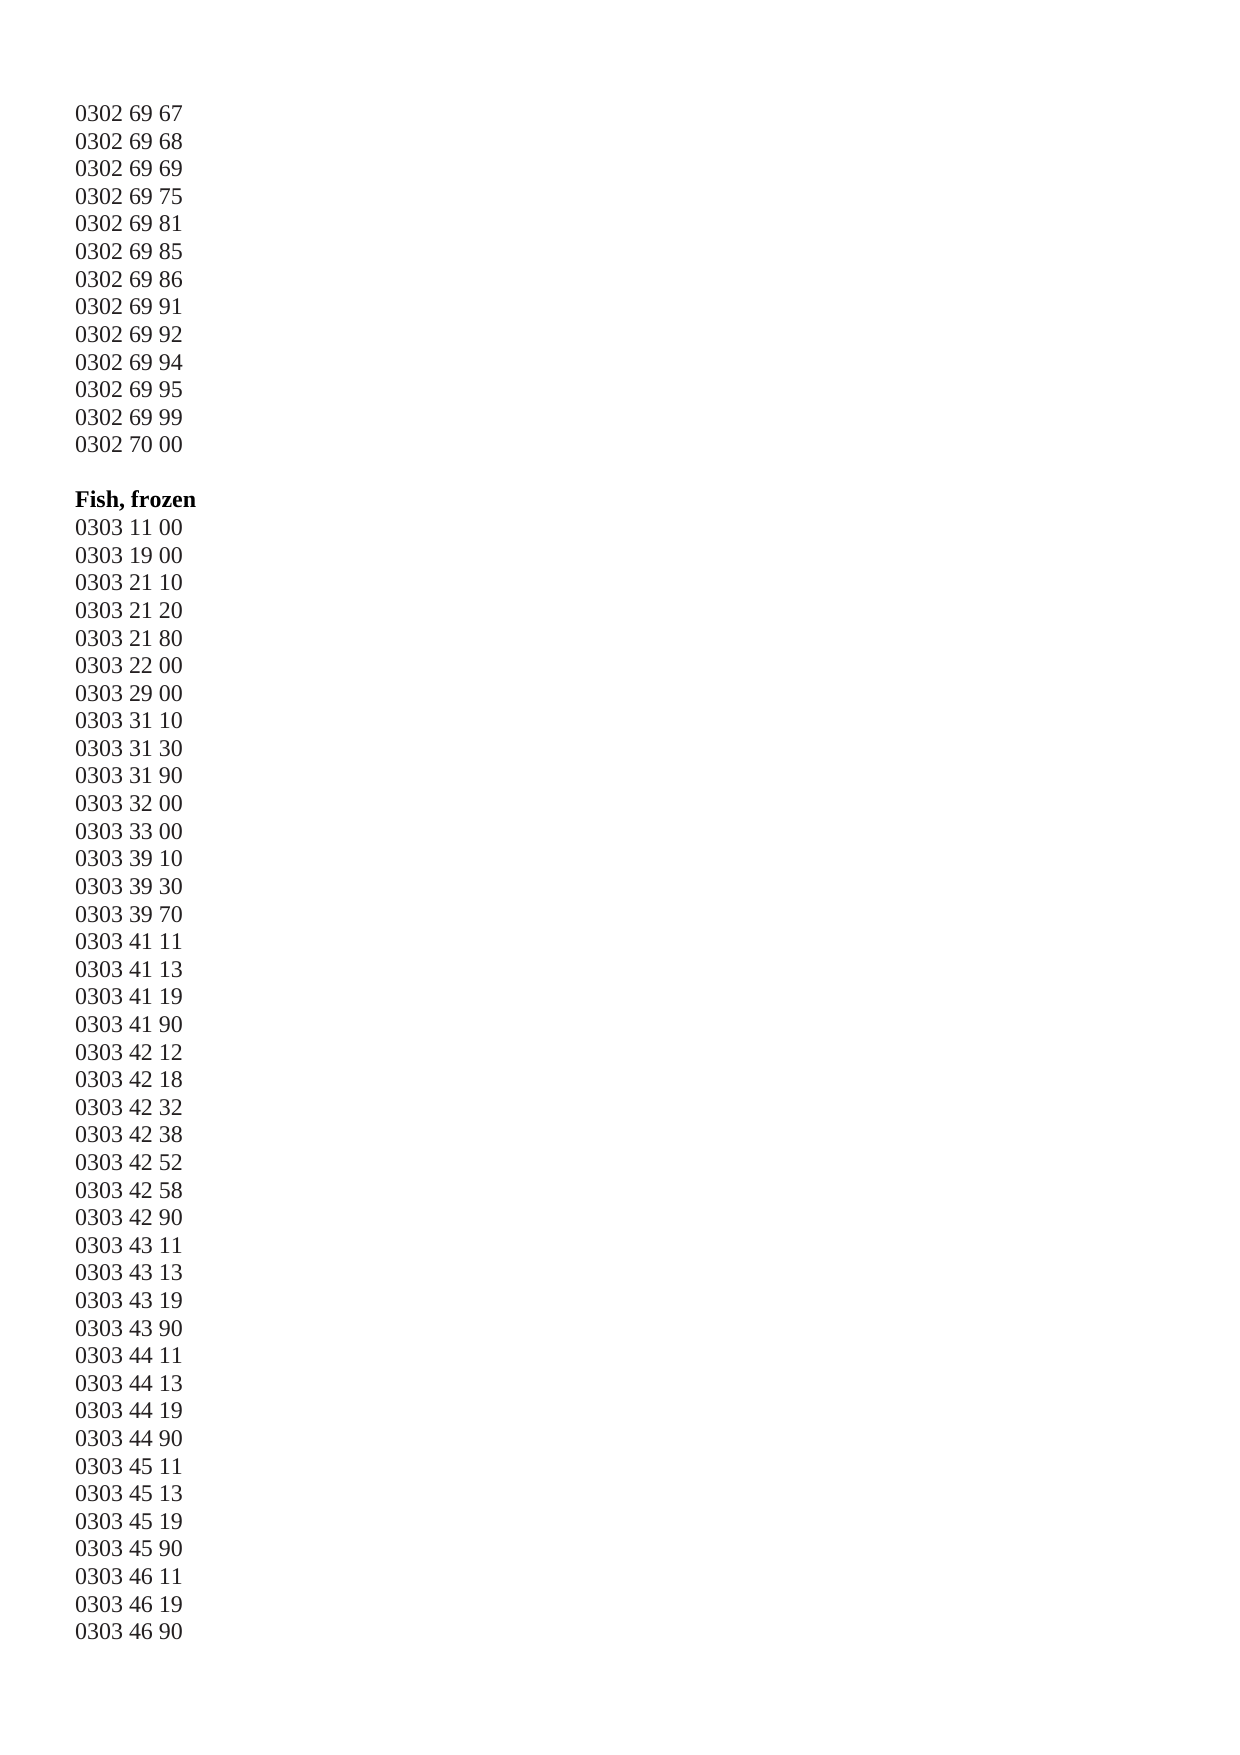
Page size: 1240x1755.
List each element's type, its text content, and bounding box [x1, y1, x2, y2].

text 0302 69 99 [75, 403, 1164, 430]
text 0303 44 13 [75, 1369, 1164, 1396]
text 0302 69 91 [75, 292, 1164, 320]
text 0302 69 86 [75, 265, 1164, 292]
text 0303 43 19 [75, 1286, 1164, 1314]
text 0303 31 10 [75, 706, 1164, 734]
text 0303 45 90 [75, 1534, 1164, 1562]
text 0303 39 10 [75, 844, 1164, 872]
text 0302 69 68 [75, 127, 1164, 154]
text 0303 46 11 [75, 1562, 1164, 1590]
text 0303 21 20 [75, 596, 1164, 623]
text 0303 21 10 [75, 568, 1164, 596]
text 0303 42 90 [75, 1203, 1164, 1231]
text 0303 43 90 [75, 1314, 1164, 1341]
text 0303 39 70 [75, 899, 1164, 927]
text 0303 42 12 [75, 1038, 1164, 1065]
text 0303 33 00 [75, 817, 1164, 844]
text 0303 44 11 [75, 1341, 1164, 1369]
text 0302 69 81 [75, 209, 1164, 237]
text 0303 21 80 [75, 623, 1164, 651]
text 0303 42 58 [75, 1176, 1164, 1203]
text 0303 42 52 [75, 1148, 1164, 1176]
text 0303 42 38 [75, 1120, 1164, 1148]
text 0303 22 00 [75, 651, 1164, 679]
text 0302 69 94 [75, 347, 1164, 375]
text 0303 46 19 [75, 1590, 1164, 1617]
text 0302 69 92 [75, 320, 1164, 347]
text 0303 41 19 [75, 982, 1164, 1010]
text 0302 69 69 [75, 154, 1164, 182]
text 0302 69 85 [75, 237, 1164, 265]
text 0303 29 00 [75, 679, 1164, 706]
text 0303 11 00 [75, 513, 1164, 541]
text 0303 19 00 [75, 541, 1164, 568]
text 0303 43 13 [75, 1258, 1164, 1286]
text 0303 41 13 [75, 955, 1164, 982]
text 0303 42 32 [75, 1093, 1164, 1120]
text 0302 70 00 [75, 430, 1164, 458]
text 0303 45 13 [75, 1479, 1164, 1507]
text Fish, frozen [75, 486, 1164, 513]
text 0303 39 30 [75, 872, 1164, 899]
text 0303 44 90 [75, 1424, 1164, 1452]
text 0303 31 90 [75, 762, 1164, 789]
text 0303 45 11 [75, 1452, 1164, 1479]
text 0302 69 67 [75, 99, 1164, 127]
text 0303 32 00 [75, 789, 1164, 817]
text 0302 69 75 [75, 182, 1164, 209]
text 0303 45 19 [75, 1507, 1164, 1534]
text 0303 42 18 [75, 1065, 1164, 1093]
text 0303 46 90 [75, 1617, 1164, 1645]
text 0303 43 11 [75, 1231, 1164, 1258]
text 0303 41 90 [75, 1010, 1164, 1038]
text 0303 41 11 [75, 927, 1164, 955]
text 0302 69 95 [75, 375, 1164, 403]
text 0303 44 19 [75, 1396, 1164, 1424]
text 0303 31 30 [75, 734, 1164, 762]
